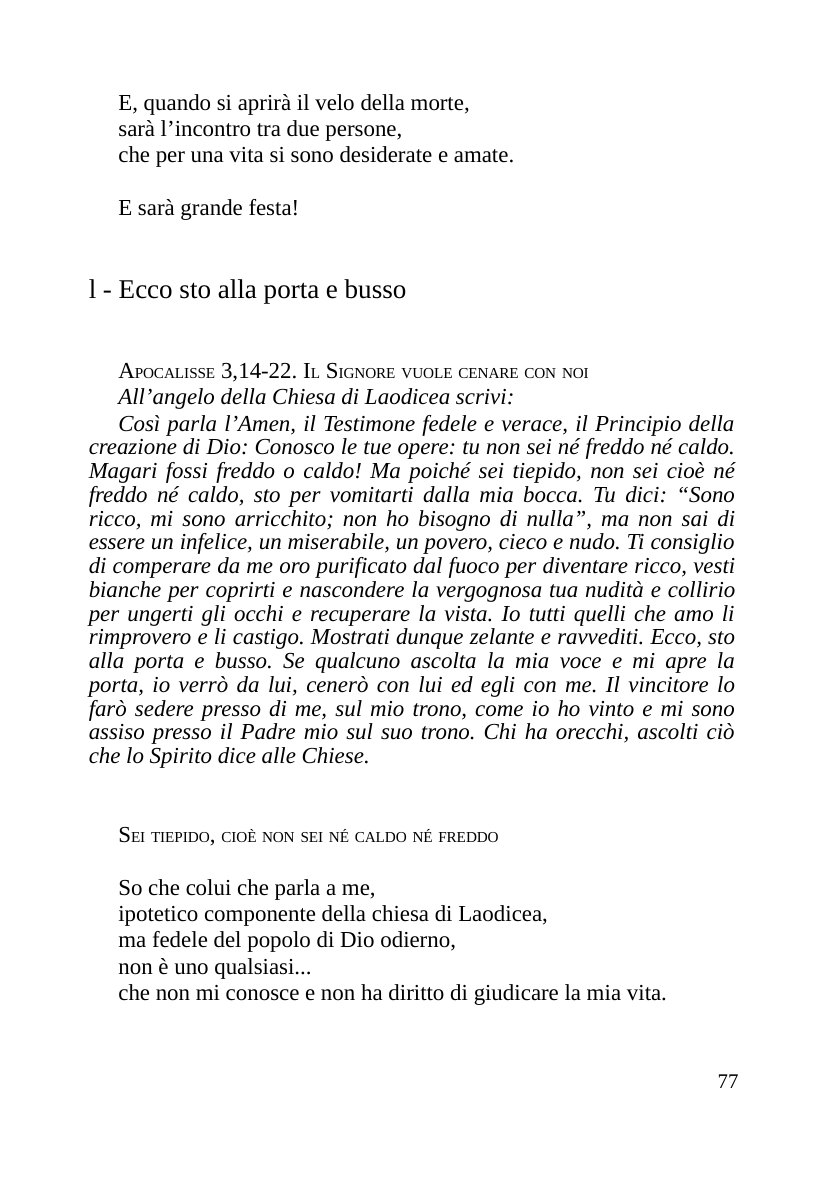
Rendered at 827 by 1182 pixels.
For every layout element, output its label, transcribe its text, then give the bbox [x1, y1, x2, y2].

text Apocalisse 3,14-22. Il Signore vuole cenare con noi [88, 357, 738, 383]
text E, quando si aprirà il velo della morte, [88, 88, 738, 115]
text E sarà grande festa! [88, 194, 738, 220]
text So che colui che parla a me, [88, 874, 738, 900]
text ma fedele del popolo di Dio odierno, [88, 927, 738, 953]
text non è uno qualsiasi... [88, 953, 738, 979]
text Così parla l’Amen, il Testimone fedele e verace, il Principio della creazione di Dio: Conosco le tue opere: tu non sei né freddo né caldo. Magari fossi freddo o caldo! Ma poiché sei tiepido, non sei cioè né freddo né caldo, sto per vomitarti dalla mia bocca. Tu dici: “Sono ricco, mi sono arricchito; non ho bisogno di nulla”, ma non sai di essere un infelice, un miserabile, un povero, cieco e nudo. Ti consiglio di comperare da me oro purificato dal fuoco per diventare ricco, vesti bianche per coprirti e nascondere la vergognosa tua nudità e collirio per ungerti gli occhi e recuperare la vista. Io tutti quelli che amo li rimprovero e li castigo. Mostrati dunque zelante e ravvediti. Ecco, sto alla porta e busso. Se qualcuno ascolta la mia voce e mi apre la porta, io verrò da lui, cenerò con lui ed egli con me. Il vincitore lo farò sedere presso di me, sul mio trono, come io ho vinto e mi sono assiso presso il Padre mio sul suo trono. Chi ha orecchi, ascolti ciò che lo Spirito dice alle Chiese. [88, 409, 738, 768]
text Sei tiepido, cioè non sei né caldo né freddo [88, 821, 738, 847]
text ipotetico componente della chiesa di Laodicea, [88, 900, 738, 927]
text sarà l’incontro tra due persone, [88, 115, 738, 141]
subtitle l - Ecco sto alla porta e busso [88, 273, 738, 304]
text che per una vita si sono desiderate e amate. [88, 141, 738, 168]
text che non mi conosce e non ha diritto di giudicare la mia vita. [88, 979, 738, 1006]
text All’angelo della Chiesa di Laodicea scrivi: [88, 383, 738, 409]
